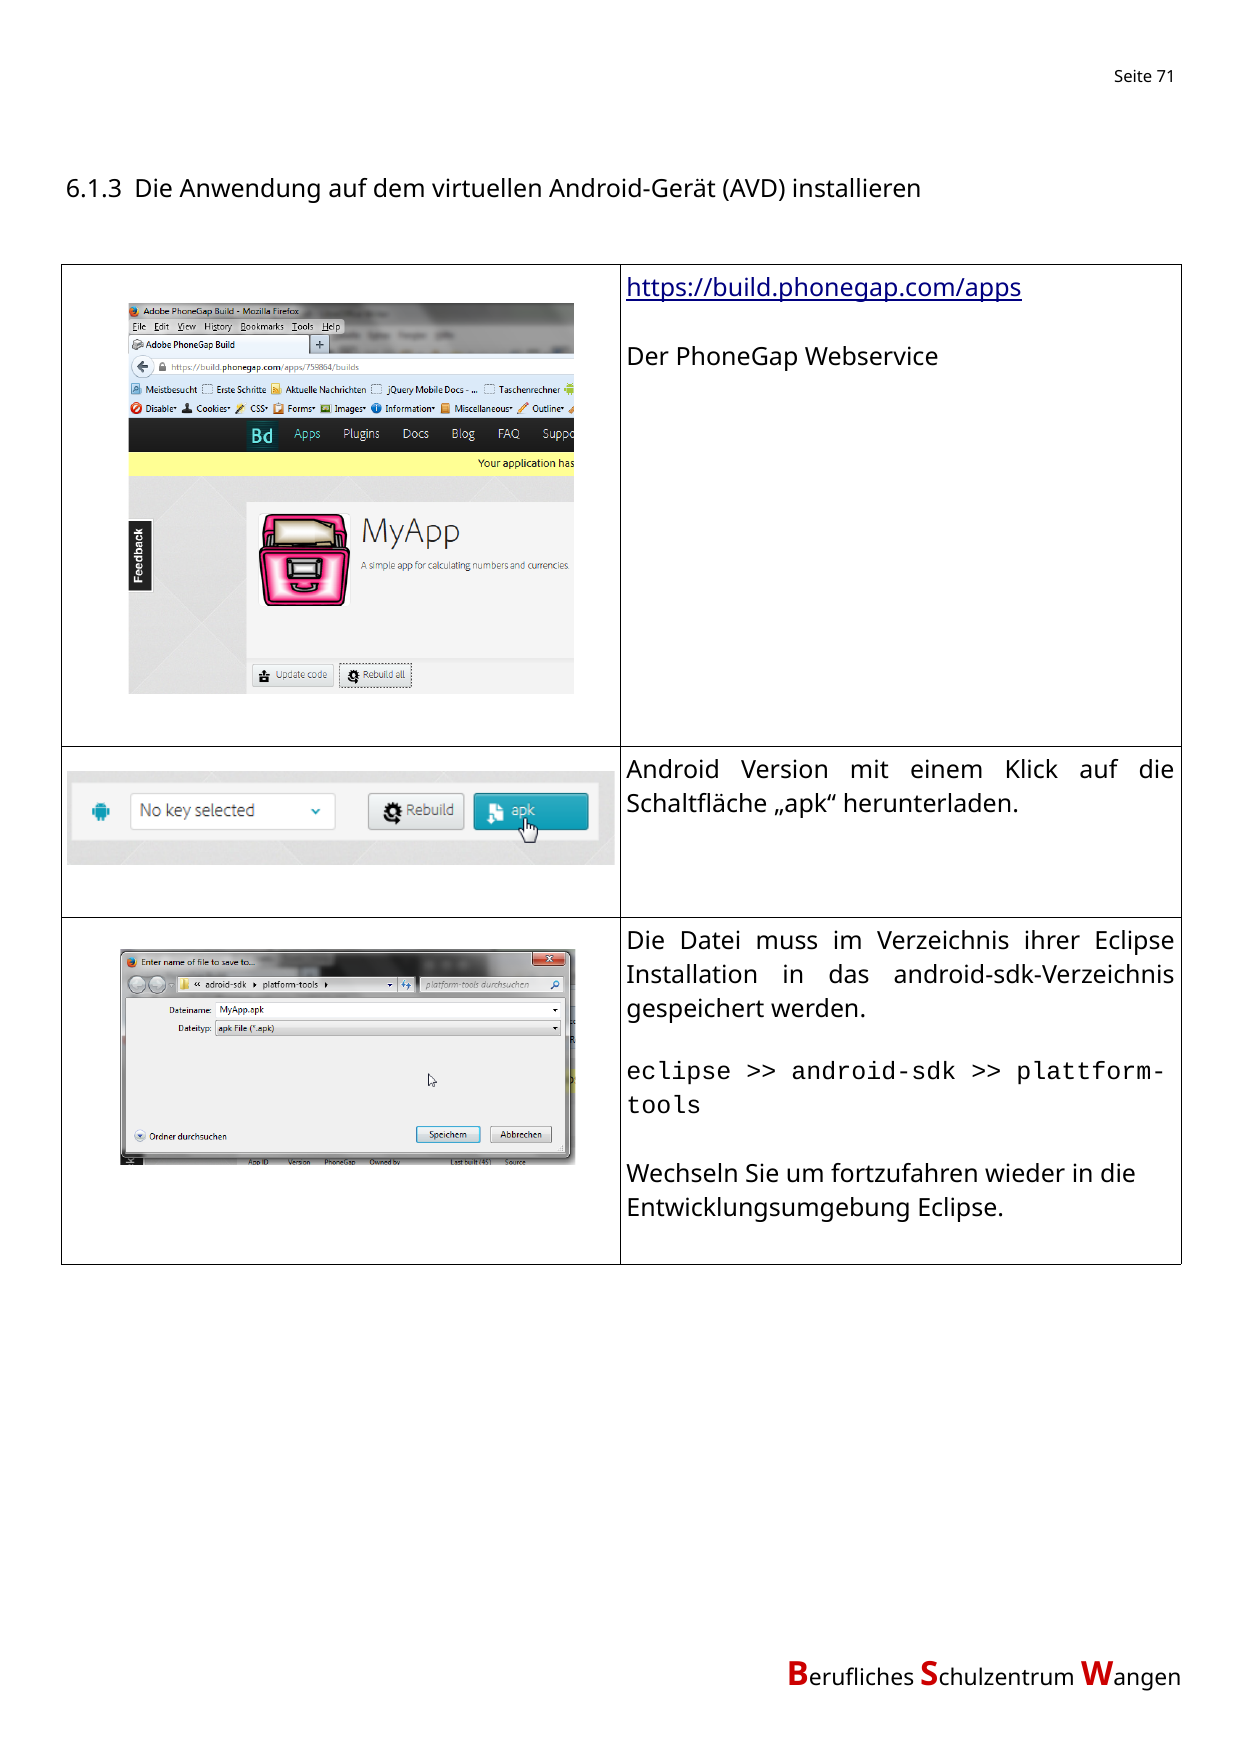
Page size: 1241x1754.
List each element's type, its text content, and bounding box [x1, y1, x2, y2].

table_header [62, 694, 620, 746]
picture [120, 949, 576, 1165]
table_cell [62, 918, 620, 1263]
table_cell Die Datei muss im Verzeichnis ihrer Eclipse Installation in das android-sdk-Verzeichnis gespeichert werden. eclipse >> android-sdk >> plattform-tools Wechseln Sie um fortzufahren wieder in die Entwicklungsumgebung Eclipse. [621, 918, 1181, 1263]
table_cell [62, 747, 620, 864]
subtitle Die Anwendung auf dem virtuellen Android-Gerät (AVD) installieren [59, 171, 1181, 205]
table_header https://build.phonegap.com/apps Der PhoneGap Webservice [621, 265, 1181, 746]
table_header [62, 265, 620, 693]
picture [128, 303, 574, 694]
picture [67, 771, 615, 865]
table_cell Android Version mit einem Klick auf die Schaltfläche „apk“ herunterladen. [621, 747, 1181, 917]
table_cell [62, 865, 620, 917]
